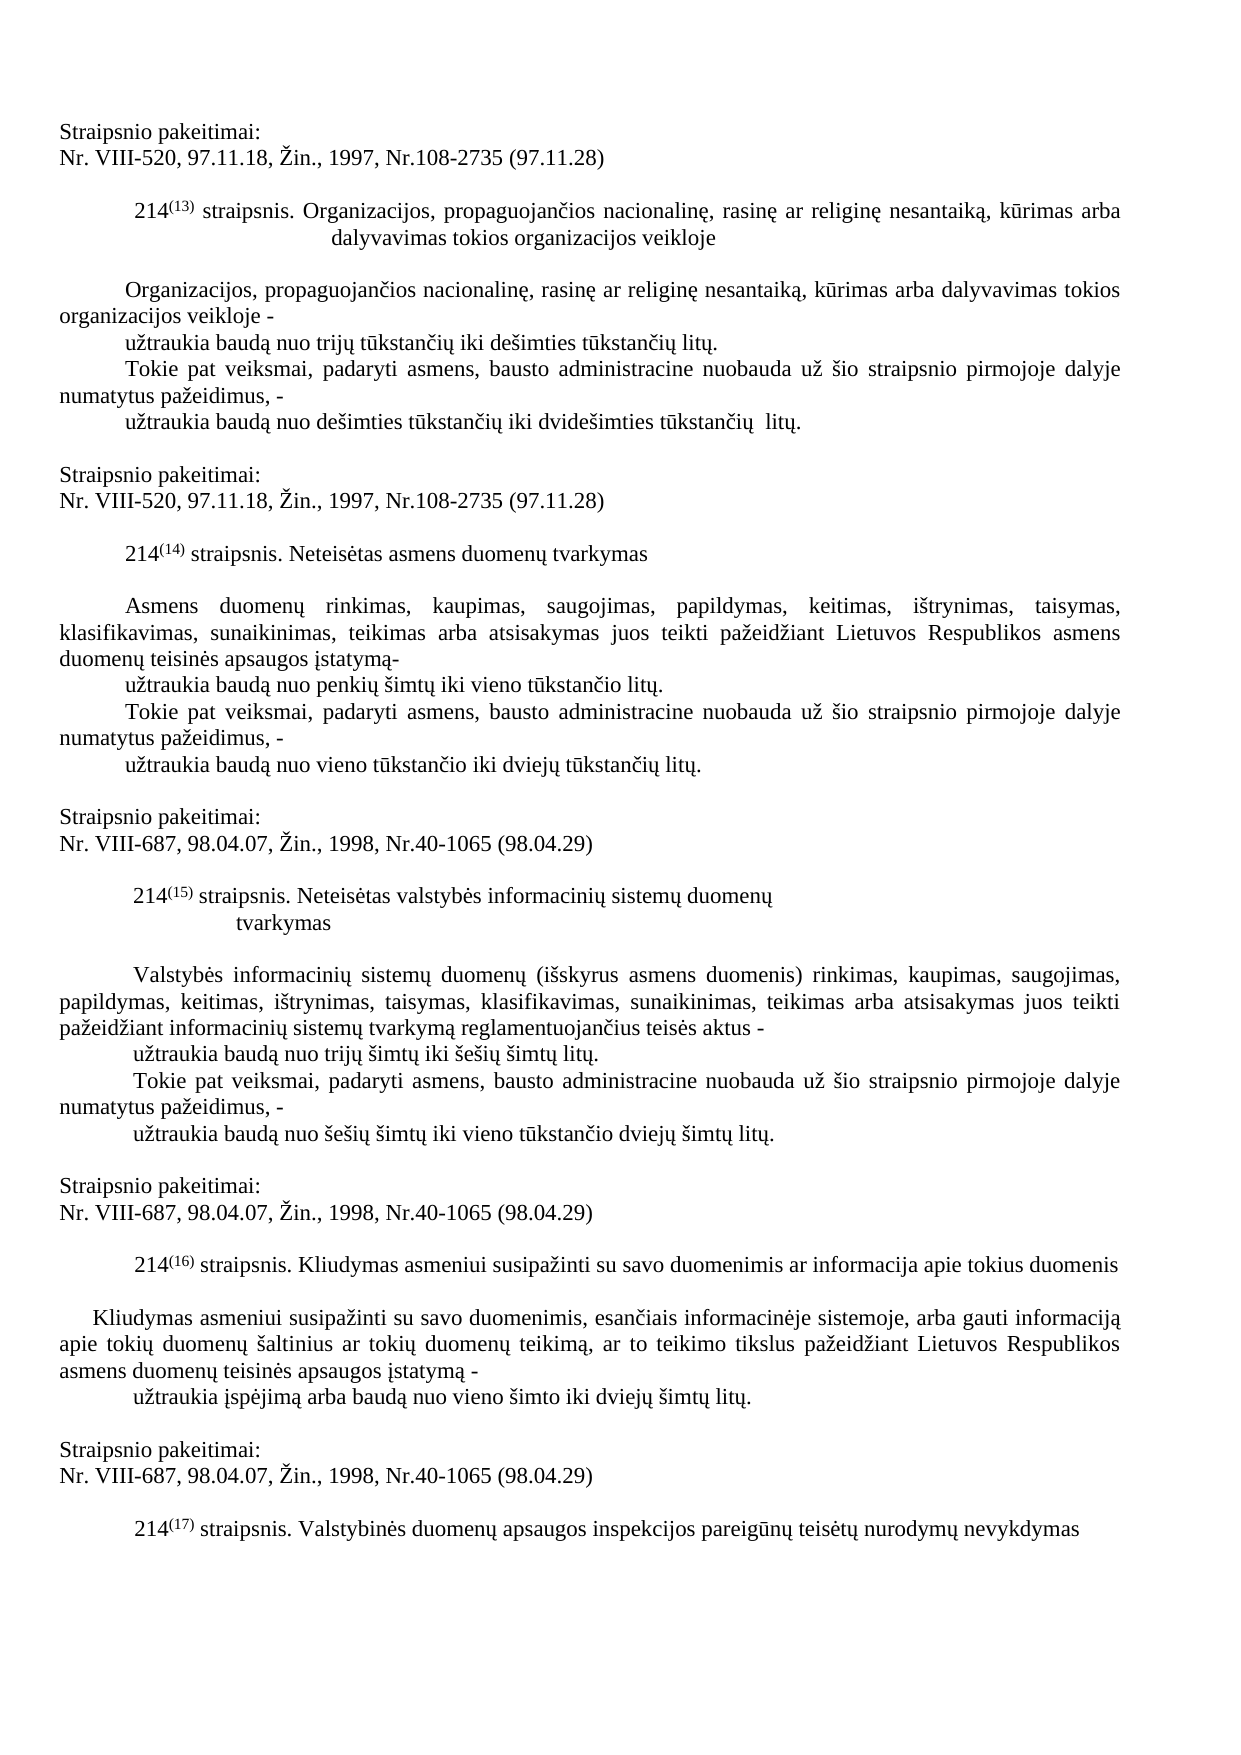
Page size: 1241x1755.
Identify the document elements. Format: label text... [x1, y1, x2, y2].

text užtraukia baudą nuo šešių šimtų iki vieno tūkstančio dviejų šimtų litų. [59, 1119, 1122, 1146]
text užtraukia baudą nuo trijų šimtų iki šešių šimtų litų. [59, 1041, 1122, 1067]
text Straipsnio pakeitimai: [59, 1436, 1122, 1462]
text užtraukia baudą nuo dešimties tūkstančių iki dvidešimties tūkstančių litų. [59, 408, 1122, 434]
text 214(14) straipsnis. Neteisėtas asmens duomenų tvarkymas [59, 540, 1122, 566]
text užtraukia baudą nuo penkių šimtų iki vieno tūkstančio litų. [59, 672, 1122, 698]
text Nr. VIII-520, 97.11.18, Žin., 1997, Nr.108-2735 (97.11.28) [59, 487, 1122, 513]
text Nr. VIII-520, 97.11.18, Žin., 1997, Nr.108-2735 (97.11.28) [59, 144, 1122, 171]
text 214(17) straipsnis. Valstybinės duomenų apsaugos inspekcijos pareigūnų teisėtų nurodymų nevykdymas [134, 1515, 1122, 1541]
text Nr. VIII-687, 98.04.07, Žin., 1998, Nr.40-1065 (98.04.29) [59, 1199, 1122, 1225]
text Organizacijos, propaguojančios nacionalinę, rasinę ar religinę nesantaiką, kūrimas arba dalyvavimas tokios organizacijos veikloje - [59, 276, 1122, 329]
text Tokie pat veiksmai, padaryti asmens, bausto administracine nuobauda už šio straipsnio pirmojoje dalyje numatytus pažeidimus, - [59, 698, 1122, 751]
text užtraukia įspėjimą arba baudą nuo vieno šimto iki dviejų šimtų litų. [59, 1383, 1122, 1409]
text Tokie pat veiksmai, padaryti asmens, bausto administracine nuobauda už šio straipsnio pirmojoje dalyje numatytus pažeidimus, - [59, 355, 1122, 408]
text Nr. VIII-687, 98.04.07, Žin., 1998, Nr.40-1065 (98.04.29) [59, 830, 1122, 856]
text 214(13) straipsnis. Organizacijos, propaguojančios nacionalinę, rasinę ar religinę nesantaiką, kūrimas arba dalyvavimas tokios organizacijos veikloje [134, 197, 1122, 250]
text Asmens duomenų rinkimas, kaupimas, saugojimas, papildymas, keitimas, ištrynimas, taisymas, klasifikavimas, sunaikinimas, teikimas arba atsisakymas juos teikti pažeidžiant Lietuvos Respublikos asmens duomenų teisinės apsaugos įstatymą- [59, 592, 1122, 672]
text Kliudymas asmeniui susipažinti su savo duomenimis, esančiais informacinėje sistemoje, arba gauti informaciją apie tokių duomenų šaltinius ar tokių duomenų teikimą, ar to teikimo tikslus pažeidžiant Lietuvos Respublikos asmens duomenų teisinės apsaugos įstatymą - [59, 1304, 1122, 1383]
text Tokie pat veiksmai, padaryti asmens, bausto administracine nuobauda už šio straipsnio pirmojoje dalyje numatytus pažeidimus, - [59, 1067, 1122, 1119]
text Straipsnio pakeitimai: [59, 803, 1122, 830]
text Straipsnio pakeitimai: [59, 118, 1122, 144]
text 214(15) straipsnis. Neteisėtas valstybės informacinių sistemų duomenų [59, 882, 1122, 909]
text užtraukia baudą nuo trijų tūkstančių iki dešimties tūkstančių litų. [59, 329, 1122, 355]
text Nr. VIII-687, 98.04.07, Žin., 1998, Nr.40-1065 (98.04.29) [59, 1462, 1122, 1488]
text 214(16) straipsnis. Kliudymas asmeniui susipažinti su savo duomenimis ar informacija apie tokius duomenis [134, 1251, 1122, 1278]
text tvarkymas [59, 909, 1122, 935]
text užtraukia baudą nuo vieno tūkstančio iki dviejų tūkstančių litų. [59, 751, 1122, 777]
text Straipsnio pakeitimai: [59, 461, 1122, 487]
text Valstybės informacinių sistemų duomenų (išskyrus asmens duomenis) rinkimas, kaupimas, saugojimas, papildymas, keitimas, ištrynimas, taisymas, klasifikavimas, sunaikinimas, teikimas arba atsisakymas juos teikti pažeidžiant informacinių sistemų tvarkymą reglamentuojančius teisės aktus - [59, 961, 1122, 1041]
text Straipsnio pakeitimai: [59, 1172, 1122, 1199]
